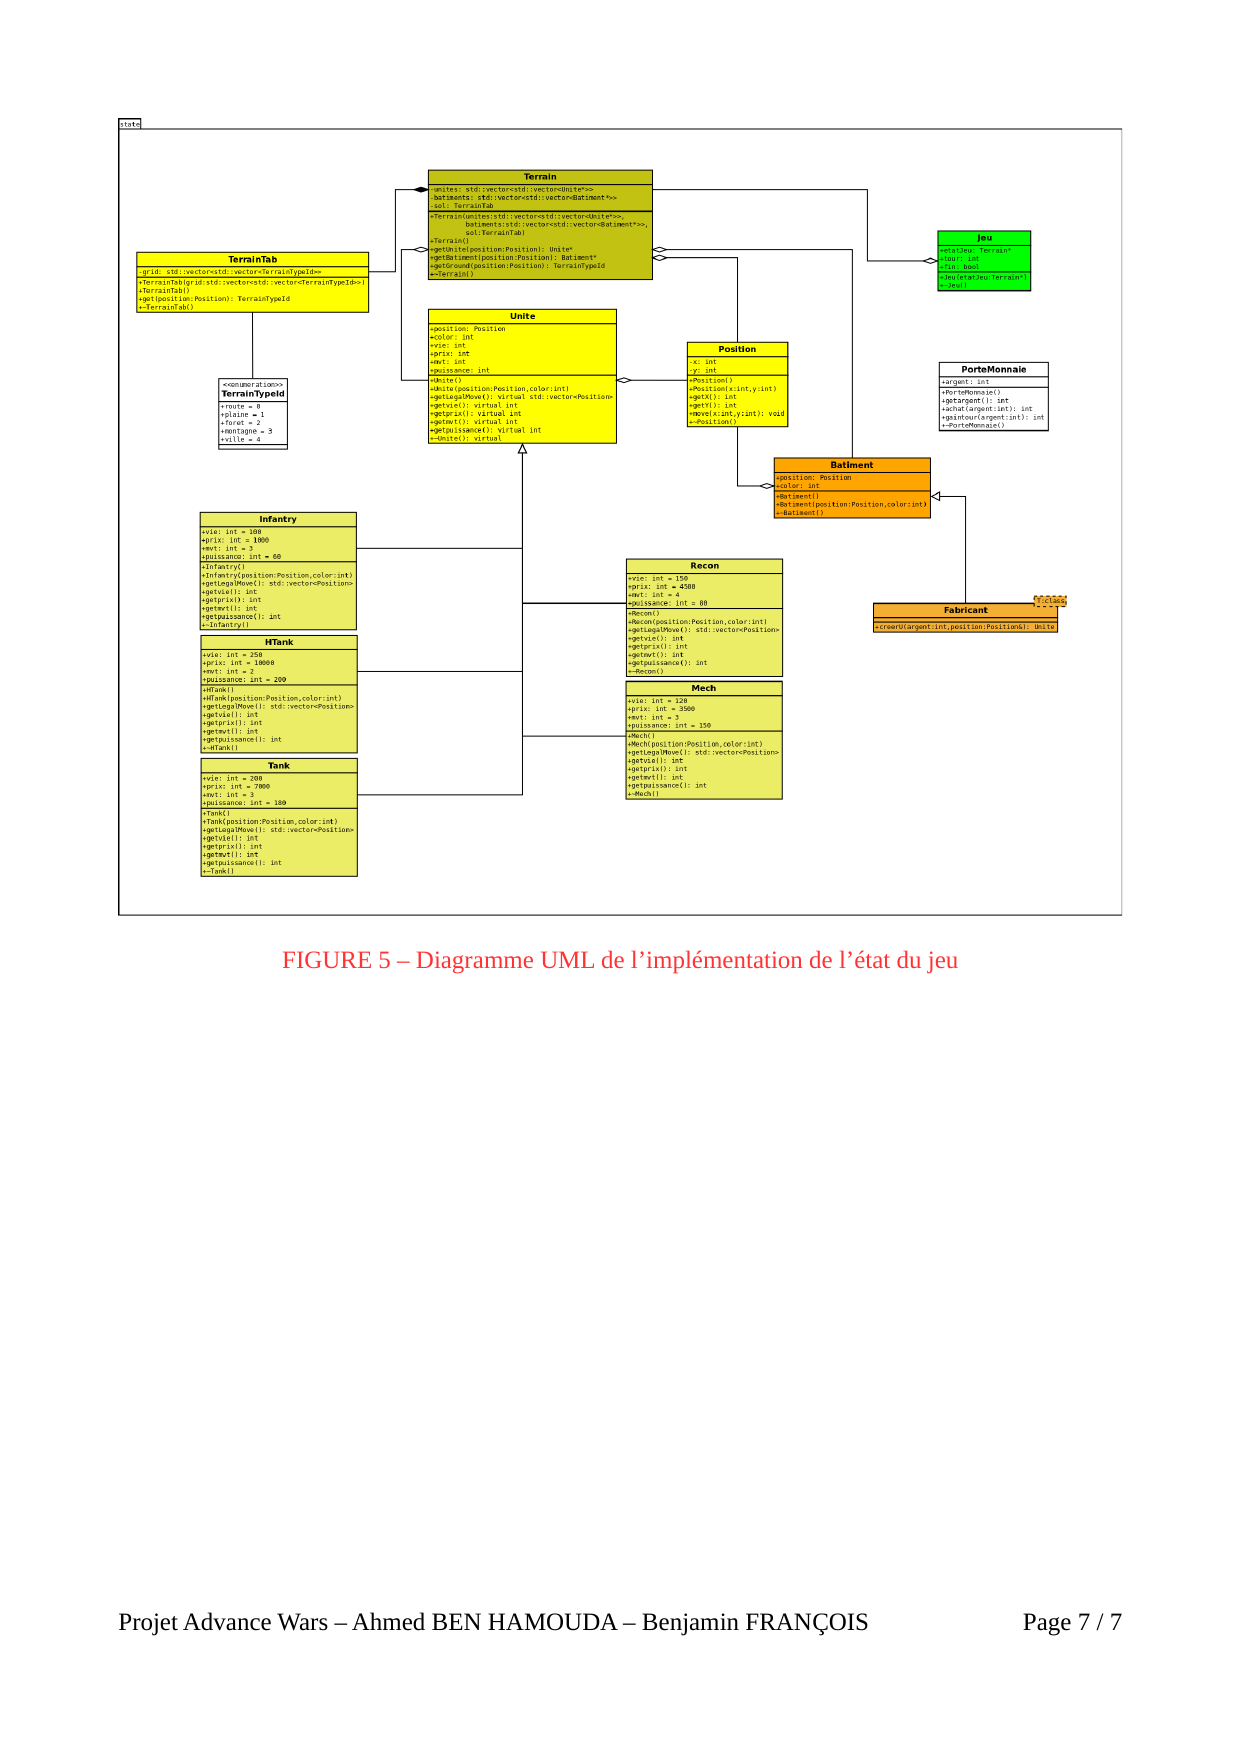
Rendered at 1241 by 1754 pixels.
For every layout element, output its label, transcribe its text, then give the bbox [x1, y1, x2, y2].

picture [118, 118, 1123, 916]
text FIGURE 5 – Diagramme UML de l’implémentation de l’état du jeu [118, 945, 1122, 973]
